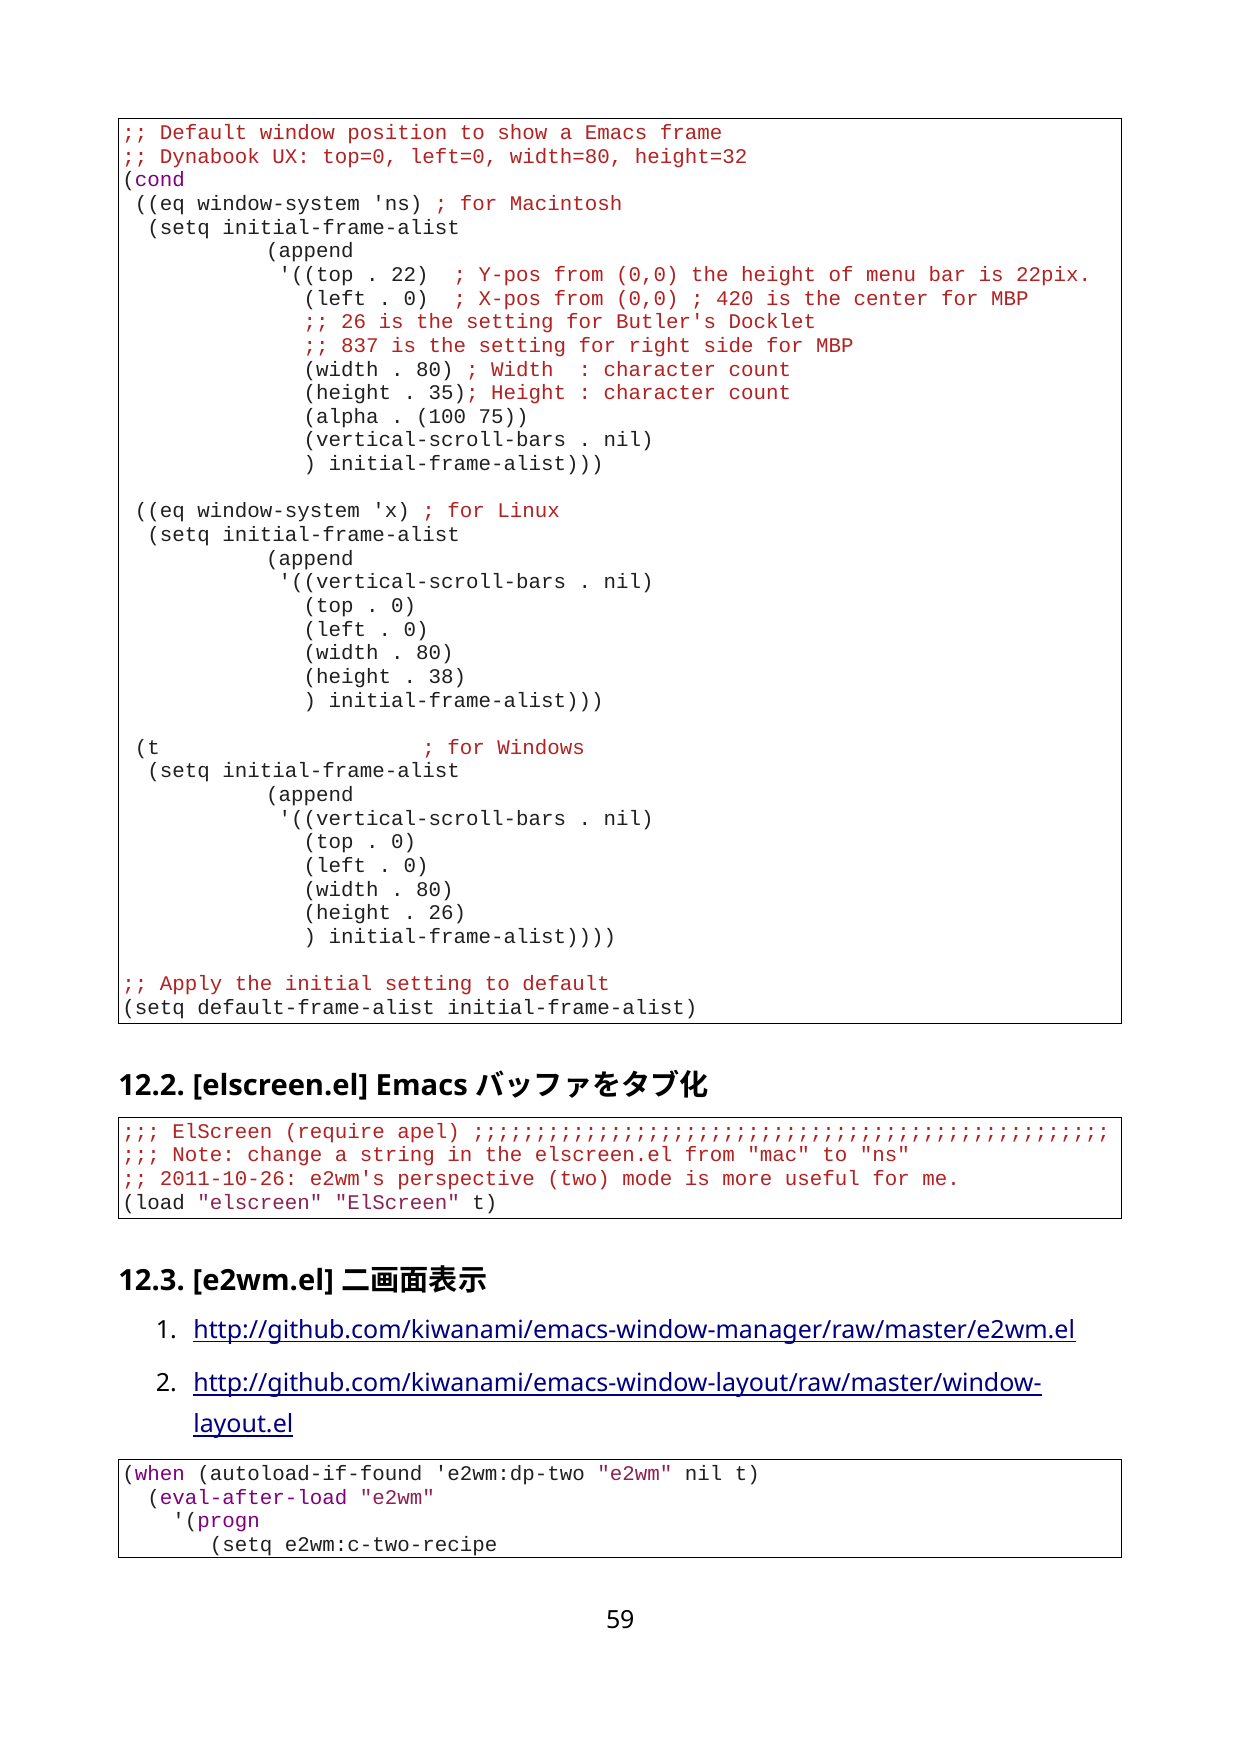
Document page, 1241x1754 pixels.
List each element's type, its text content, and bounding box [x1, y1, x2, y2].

subtitle [elscreen.el] Emacs バッファをタブ化 [118, 1062, 1122, 1104]
text '((top . 22) ; Y-pos from (0,0) the height of menu bar is 22pix. [119, 260, 1121, 284]
text (width . 80) [119, 875, 1121, 898]
text (vertical-scroll-bars . nil) [119, 426, 1121, 449]
text (top . 0) [119, 591, 1121, 615]
text (setq default-frame-alist initial-frame-alist) [119, 993, 1121, 1023]
text (alpha . (100 75)) [119, 402, 1121, 426]
text '((vertical-scroll-bars . nil) [119, 567, 1121, 591]
text ) initial-frame-alist))) [119, 686, 1121, 709]
text ;; Default window position to show a Emacs frame [119, 119, 1121, 142]
text (append [119, 236, 1121, 260]
text ;; 2011-10-26: e2wm's perspective (two) mode is more useful for me. [119, 1164, 1121, 1188]
text ;;; Note: change a string in the elscreen.el from "mac" to "ns" [119, 1141, 1121, 1164]
text '((vertical-scroll-bars . nil) [119, 804, 1121, 827]
text (t ; for Windows [119, 733, 1121, 757]
text (top . 0) [119, 827, 1121, 851]
text (height . 26) [119, 898, 1121, 922]
list http://github.com/kiwanami/emacs-window-manager/raw/master/e2wm.el [156, 1312, 1122, 1346]
subtitle [e2wm.el] 二画面表示 [118, 1257, 1122, 1299]
text '(progn [119, 1506, 1121, 1530]
text (append [119, 780, 1121, 804]
text ) initial-frame-alist))) [119, 449, 1121, 473]
text (width . 80) [119, 638, 1121, 662]
text ((eq window-system 'x) ; for Linux [119, 496, 1121, 520]
text (load "elscreen" "ElScreen" t) [119, 1188, 1121, 1218]
text (setq initial-frame-alist [119, 757, 1121, 780]
text ;; 26 is the setting for Butler's Docklet [119, 307, 1121, 331]
text ;; Dynabook UX: top=0, left=0, width=80, height=32 [119, 142, 1121, 165]
text ;; Apply the initial setting to default [119, 969, 1121, 993]
text (setq initial-frame-alist [119, 213, 1121, 236]
text (cond [119, 165, 1121, 189]
text (append [119, 544, 1121, 567]
list http://github.com/kiwanami/emacs-window-layout/raw/master/window-layout.el [156, 1365, 1122, 1440]
text (left . 0) [119, 851, 1121, 875]
text (height . 38) [119, 662, 1121, 686]
text (setq e2wm:c-two-recipe [119, 1530, 1121, 1557]
text (setq initial-frame-alist [119, 520, 1121, 544]
text (when (autoload-if-found 'e2wm:dp-two "e2wm" nil t) [119, 1460, 1121, 1483]
text (width . 80) ; Width : character count [119, 354, 1121, 378]
text (left . 0) ; X-pos from (0,0) ; 420 is the center for MBP [119, 284, 1121, 307]
text (eval-after-load "e2wm" [119, 1483, 1121, 1506]
text (height . 35); Height : character count [119, 378, 1121, 402]
text (left . 0) [119, 615, 1121, 638]
text ((eq window-system 'ns) ; for Macintosh [119, 189, 1121, 213]
text ;;; ElScreen (require apel) ;;;;;;;;;;;;;;;;;;;;;;;;;;;;;;;;;;;;;;;;;;;;;;;;;;; [119, 1118, 1121, 1141]
text ) initial-frame-alist)))) [119, 922, 1121, 946]
text ;; 837 is the setting for right side for MBP [119, 331, 1121, 354]
